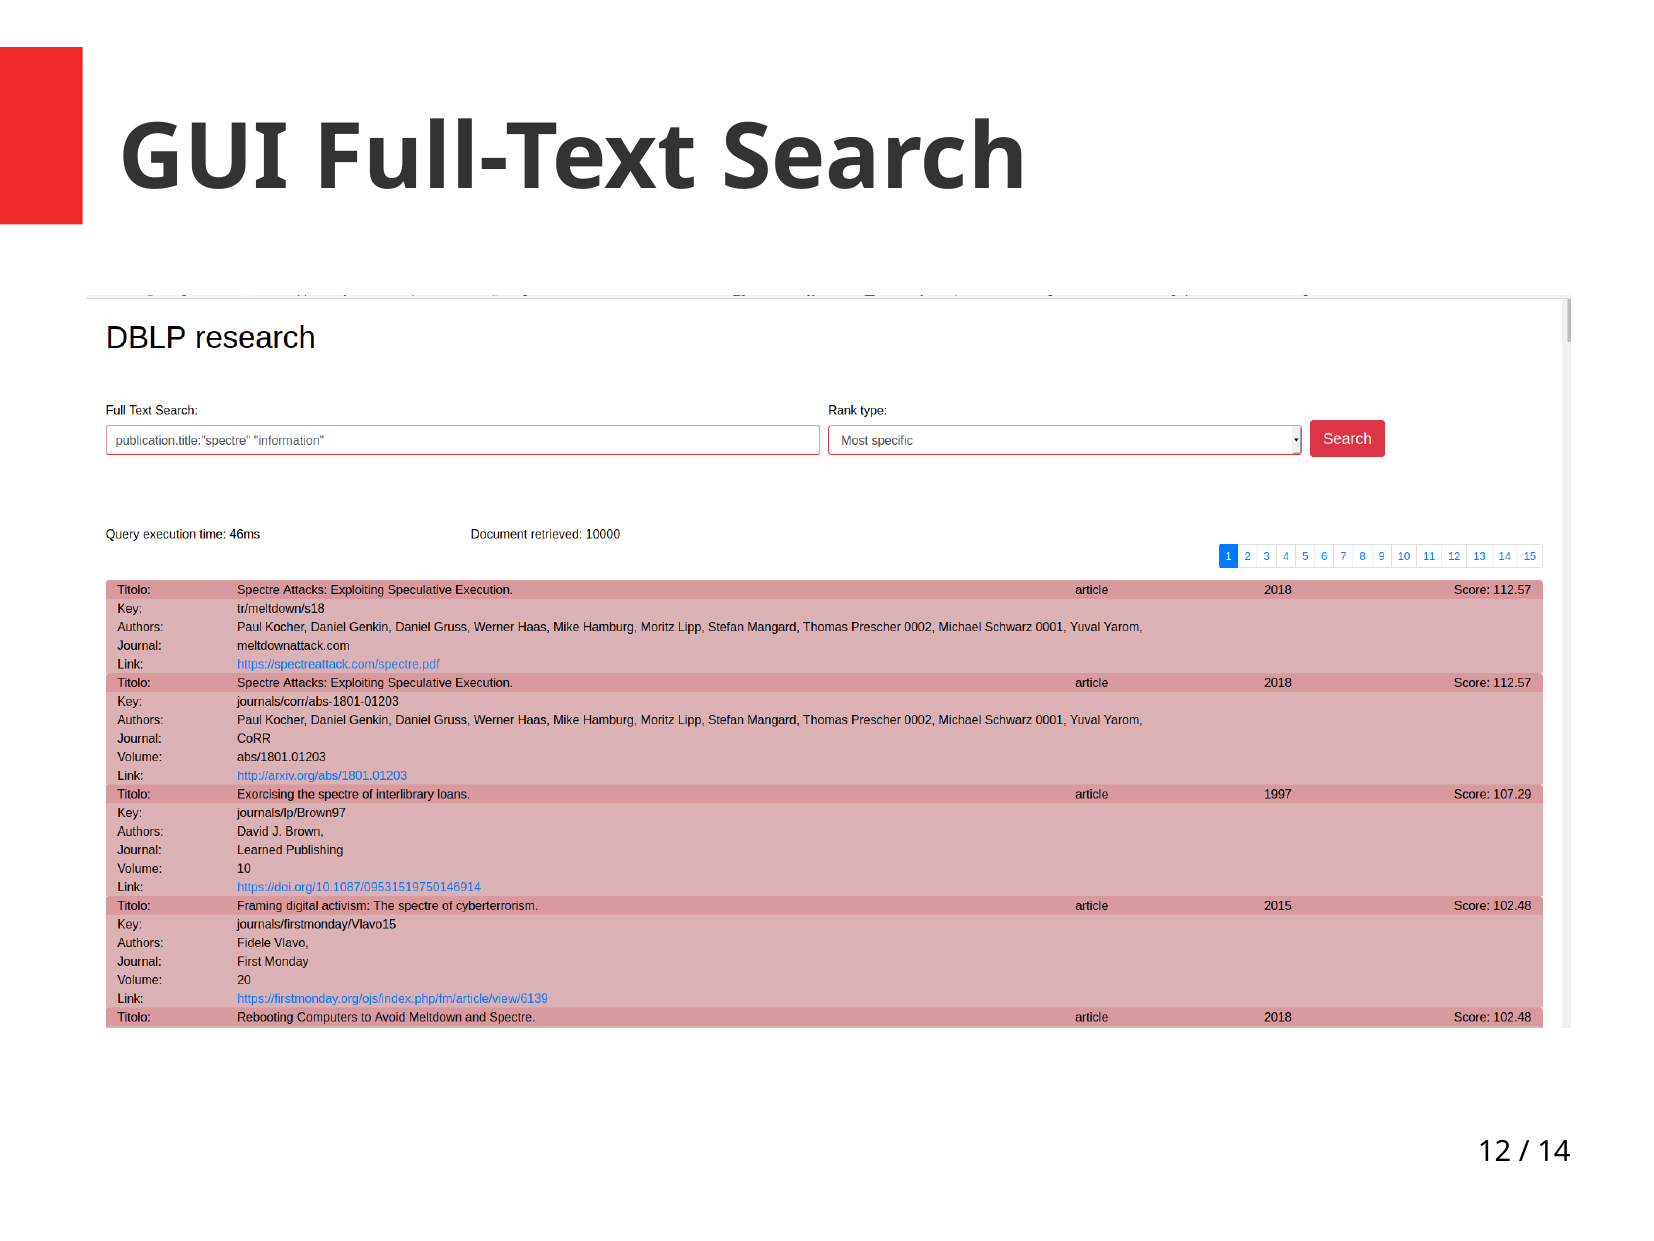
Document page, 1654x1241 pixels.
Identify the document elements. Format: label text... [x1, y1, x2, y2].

title GUI Full-Text Search [118, 49, 1571, 257]
picture [86, 295, 1571, 1028]
